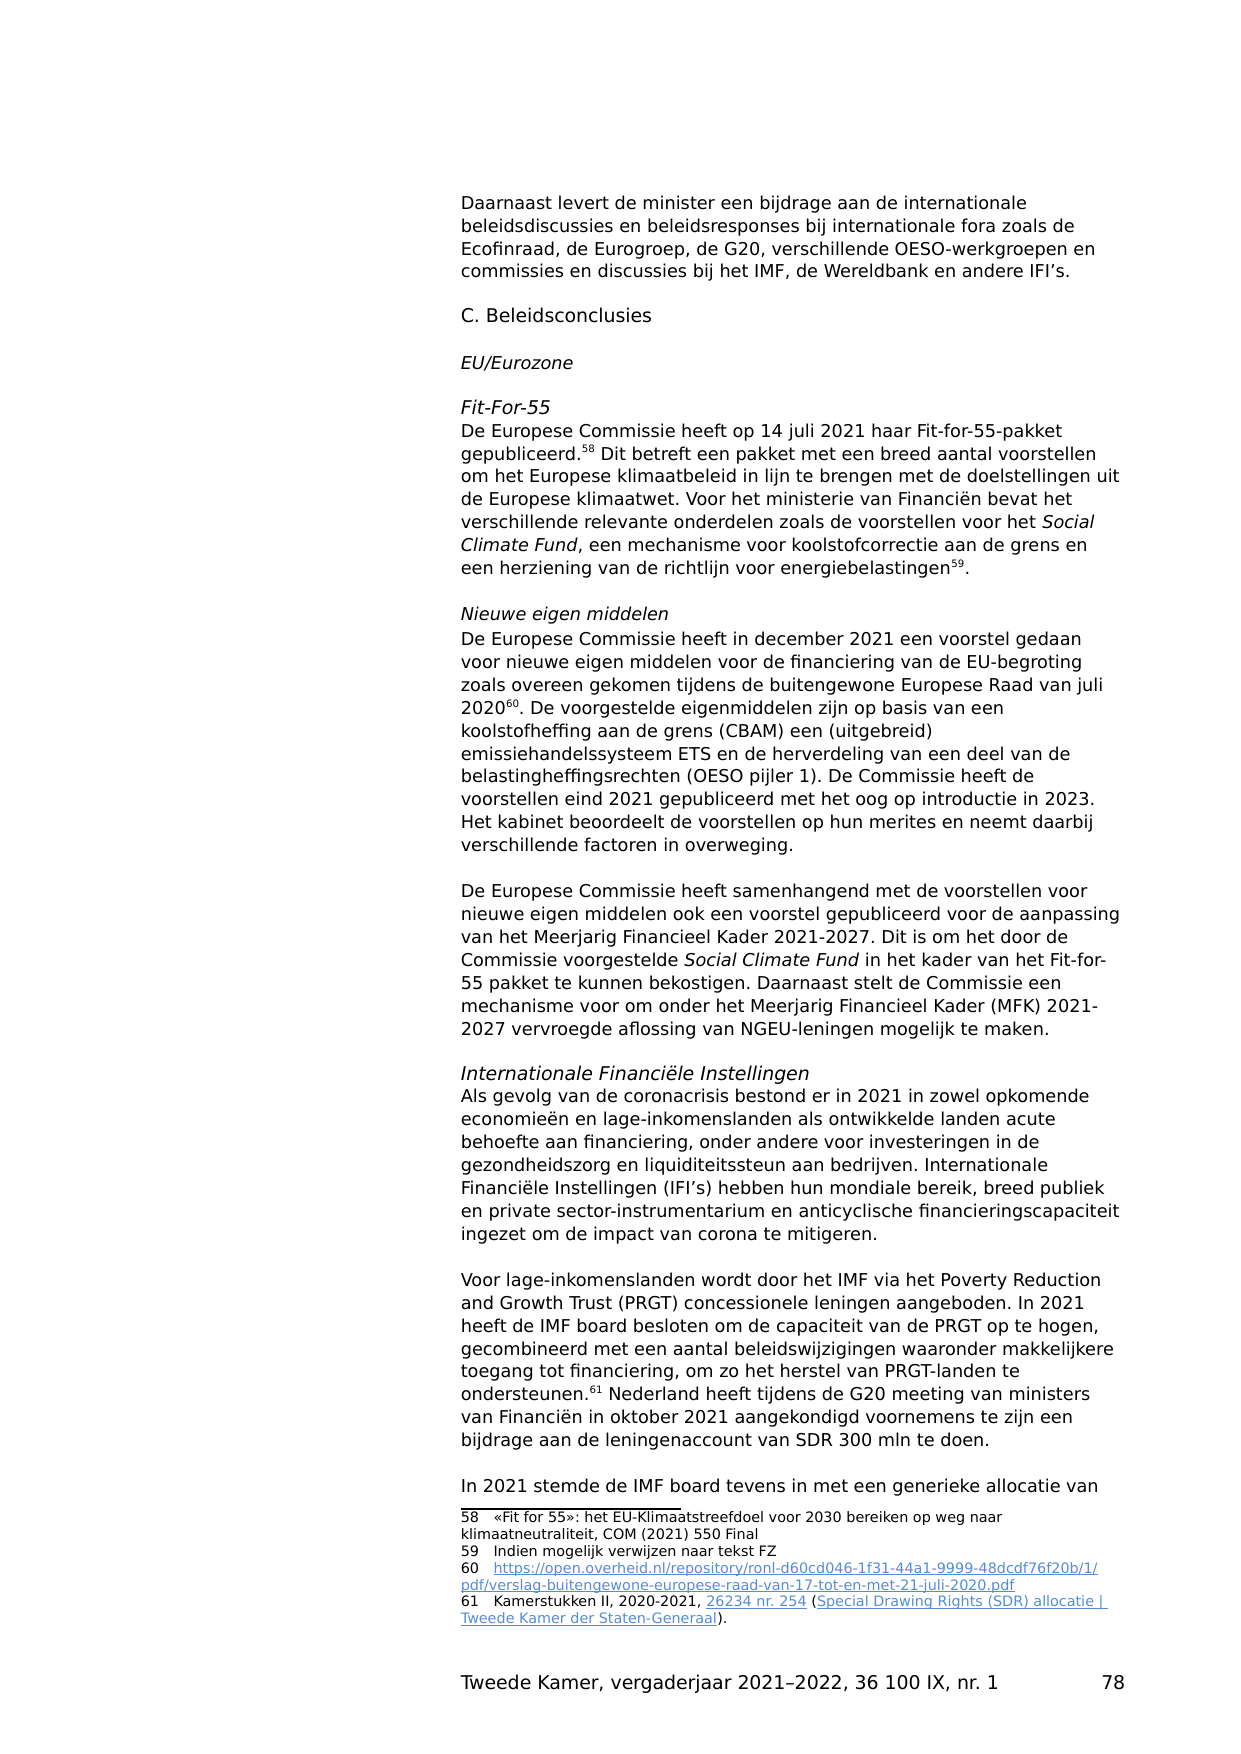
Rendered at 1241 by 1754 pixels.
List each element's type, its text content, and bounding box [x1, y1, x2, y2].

text Voor lage-inkomenslanden wordt door het IMF via het Poverty Reduction and Growth Trust (PRGT) concessionele leningen aangeboden. In 2021 heeft de IMF board besloten om de capaciteit van de PRGT op te hogen, gecombineerd met een aantal beleidswijzigingen waaronder makkelijkere toegang tot financiering, om zo het herstel van PRGT-landen te ondersteunen. Nederland heeft tijdens de G20 meeting van ministers van Financiën in oktober 2021 aangekondigd voornemens te zijn een bijdrage aan de leningenaccount van SDR 300 mln te doen. [461, 1268, 1125, 1451]
text Daarnaast levert de minister een bijdrage aan de internationale beleidsdiscussies en beleidsresponses bij internationale fora zoals de Ecofinraad, de Eurogroep, de G20, verschillende OESO-werkgroepen en commissies en discussies bij het IMF, de Wereldbank en andere IFI’s. [461, 191, 1125, 282]
text __Kamerstukken II, 2020-2021, 26234 nr. 254 (Special Drawing Rights (SDR) allocatie | Tweede Kamer der Staten-Generaal). [461, 1593, 1125, 1627]
text EU/Eurozone [461, 351, 1125, 374]
text Internationale Financiële Instellingen [461, 1062, 1125, 1084]
text Fit-For-55 [461, 397, 1125, 419]
title C. Beleidsconclusies [461, 305, 1125, 327]
text __https://open.overheid.nl/repository/ronl-d60cd046-1f31-44a1-9999-48dcdf76f20b/1/pdf/verslag-buitengewone-europese-raad-van-17-tot-en-met-21-juli-2020.pdf [461, 1560, 1125, 1593]
text Als gevolg van de coronacrisis bestond er in 2021 in zowel opkomende economieën en lage-inkomenslanden als ontwikkelde landen acute behoefte aan financiering, onder andere voor investeringen in de gezondheidszorg en liquiditeitssteun aan bedrijven. Internationale Financiële Instellingen (IFI’s) hebben hun mondiale bereik, breed publiek en private sector-instrumentarium en anticyclische financieringscapaciteit ingezet om de impact van corona te mitigeren. [461, 1084, 1125, 1245]
text __Indien mogelijk verwijzen naar tekst FZ [461, 1543, 1125, 1560]
text De Europese Commissie heeft in december 2021 een voorstel gedaan voor nieuwe eigen middelen voor de financiering van de EU-begroting zoals overeen gekomen tijdens de buitengewone Europese Raad van juli 2020. De voorgestelde eigenmiddelen zijn op basis van een koolstofheffing aan de grens (CBAM) een (uitgebreid) emissiehandelssysteem ETS en de herverdeling van een deel van de belastingheffingsrechten (OESO pijler 1). De Commissie heeft de voorstellen eind 2021 gepubliceerd met het oog op introductie in 2023. Het kabinet beoordeelt de voorstellen op hun merites en neemt daarbij verschillende factoren in overweging. [461, 627, 1125, 856]
text De Europese Commissie heeft samenhangend met de voorstellen voor nieuwe eigen middelen ook een voorstel gepubliceerd voor de aanpassing van het Meerjarig Financieel Kader 2021-2027. Dit is om het door de Commissie voorgestelde Social Climate Fund in het kader van het Fit-for-55 pakket te kunnen bekostigen. Daarnaast stelt de Commissie een mechanisme voor om onder het Meerjarig Financieel Kader (MFK) 2021-2027 vervroegde aflossing van NGEU-leningen mogelijk te maken. [461, 879, 1125, 1039]
text Nieuwe eigen middelen [461, 602, 1125, 625]
text __«Fit for 55»: het EU-Klimaatstreefdoel voor 2030 bereiken op weg naar klimaatneutraliteit, COM (2021) 550 Final [461, 1509, 1125, 1543]
text In 2021 stemde de IMF board tevens in met een generieke allocatie van [461, 1474, 1125, 1497]
text De Europese Commissie heeft op 14 juli 2021 haar Fit-for-55-pakket gepubliceerd. Dit betreft een pakket met een breed aantal voorstellen om het Europese klimaatbeleid in lijn te brengen met de doelstellingen uit de Europese klimaatwet. Voor het ministerie van Financiën bevat het verschillende relevante onderdelen zoals de voorstellen voor het Social Climate Fund, een mechanisme voor koolstofcorrectie aan de grens en een herziening van de richtlijn voor energiebelastingen. [461, 419, 1125, 579]
